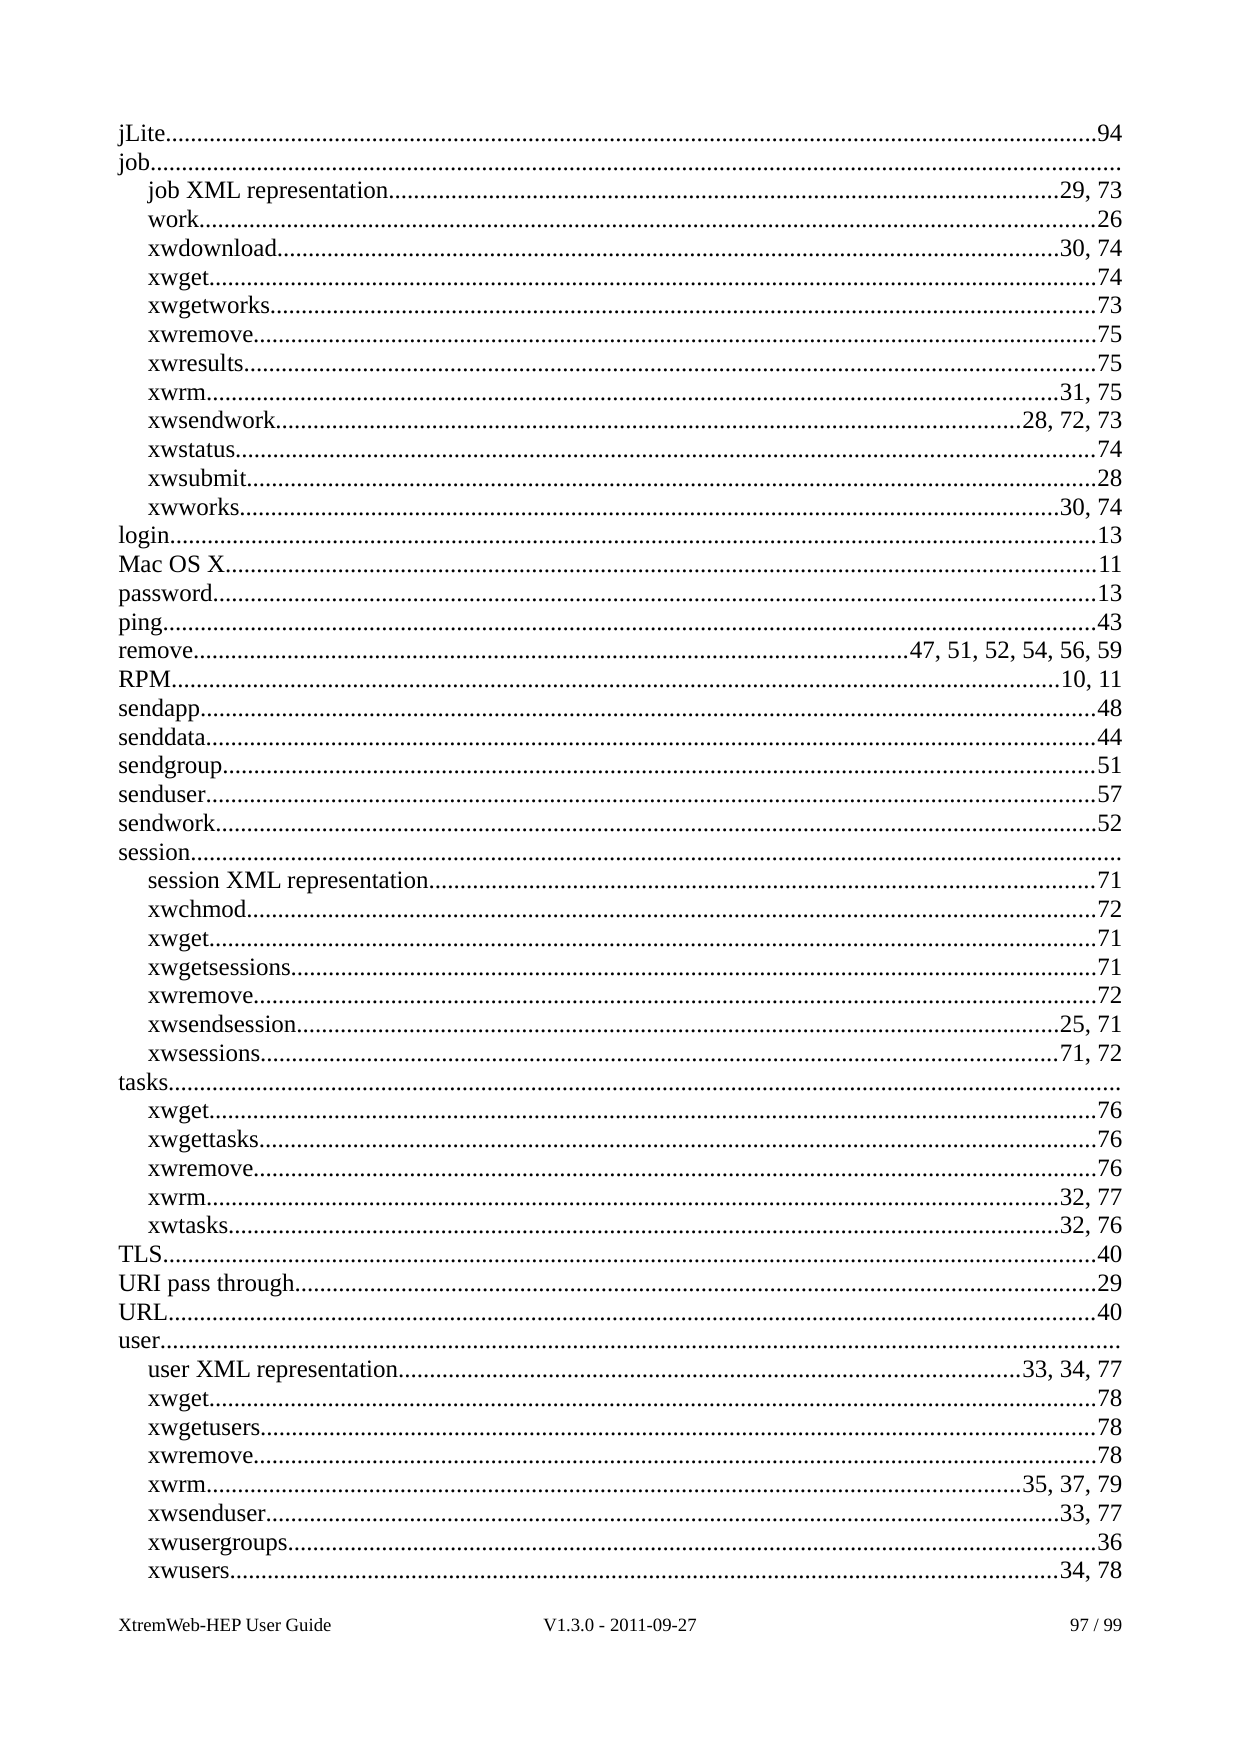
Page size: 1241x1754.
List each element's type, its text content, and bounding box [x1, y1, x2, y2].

text job [118, 147, 1122, 176]
text Mac OS X 11 [118, 549, 1122, 578]
text xwgetusers 78 [148, 1412, 1122, 1441]
text xwget 71 [148, 923, 1122, 952]
text sendapp 48 [118, 693, 1122, 722]
text job XML representation 29, 73 [148, 176, 1122, 204]
text xwsessions 71, 72 [148, 1038, 1122, 1067]
text xwget 76 [148, 1096, 1122, 1124]
text xwchmod 72 [148, 894, 1122, 923]
text ping 43 [118, 607, 1122, 636]
text xwremove 76 [148, 1153, 1122, 1182]
text session [118, 837, 1122, 866]
text xwsendsession 25, 71 [148, 1009, 1122, 1038]
text xwrm 35, 37, 79 [148, 1469, 1122, 1498]
text xwrm 31, 75 [148, 377, 1122, 406]
text xwget 78 [148, 1383, 1122, 1412]
text tasks [118, 1067, 1122, 1096]
text xwrm 32, 77 [148, 1182, 1122, 1211]
text xwresults 75 [148, 348, 1122, 377]
text xwgettasks 76 [148, 1124, 1122, 1153]
text xwsendwork 28, 72, 73 [148, 406, 1122, 434]
text RPM 10, 11 [118, 664, 1122, 693]
text session XML representation 71 [148, 866, 1122, 894]
text xwremove 78 [148, 1441, 1122, 1469]
text user [118, 1326, 1122, 1354]
text xwdownload 30, 74 [148, 233, 1122, 262]
text TLS 40 [118, 1239, 1122, 1268]
text sendwork 52 [118, 808, 1122, 837]
text jLite 94 [118, 118, 1122, 147]
text xwremove 75 [148, 319, 1122, 348]
text xwgetsessions 71 [148, 952, 1122, 981]
text remove 47, 51, 52, 54, 56, 59 [118, 636, 1122, 664]
text senduser 57 [118, 779, 1122, 808]
text xwworks 30, 74 [148, 492, 1122, 521]
text xwgetworks 73 [148, 291, 1122, 319]
text URI pass through 29 [118, 1268, 1122, 1297]
text user XML representation 33, 34, 77 [148, 1354, 1122, 1383]
text work 26 [148, 204, 1122, 233]
text sendgroup 51 [118, 751, 1122, 779]
text xwremove 72 [148, 981, 1122, 1009]
text xwusers 34, 78 [148, 1556, 1122, 1584]
text senddata 44 [118, 722, 1122, 751]
text password 13 [118, 578, 1122, 607]
text URL 40 [118, 1297, 1122, 1326]
text login 13 [118, 521, 1122, 549]
text xwtasks 32, 76 [148, 1211, 1122, 1239]
text xwsenduser 33, 77 [148, 1498, 1122, 1527]
text xwget 74 [148, 262, 1122, 291]
text xwstatus 74 [148, 434, 1122, 463]
text xwsubmit 28 [148, 463, 1122, 492]
text xwusergroups 36 [148, 1527, 1122, 1556]
